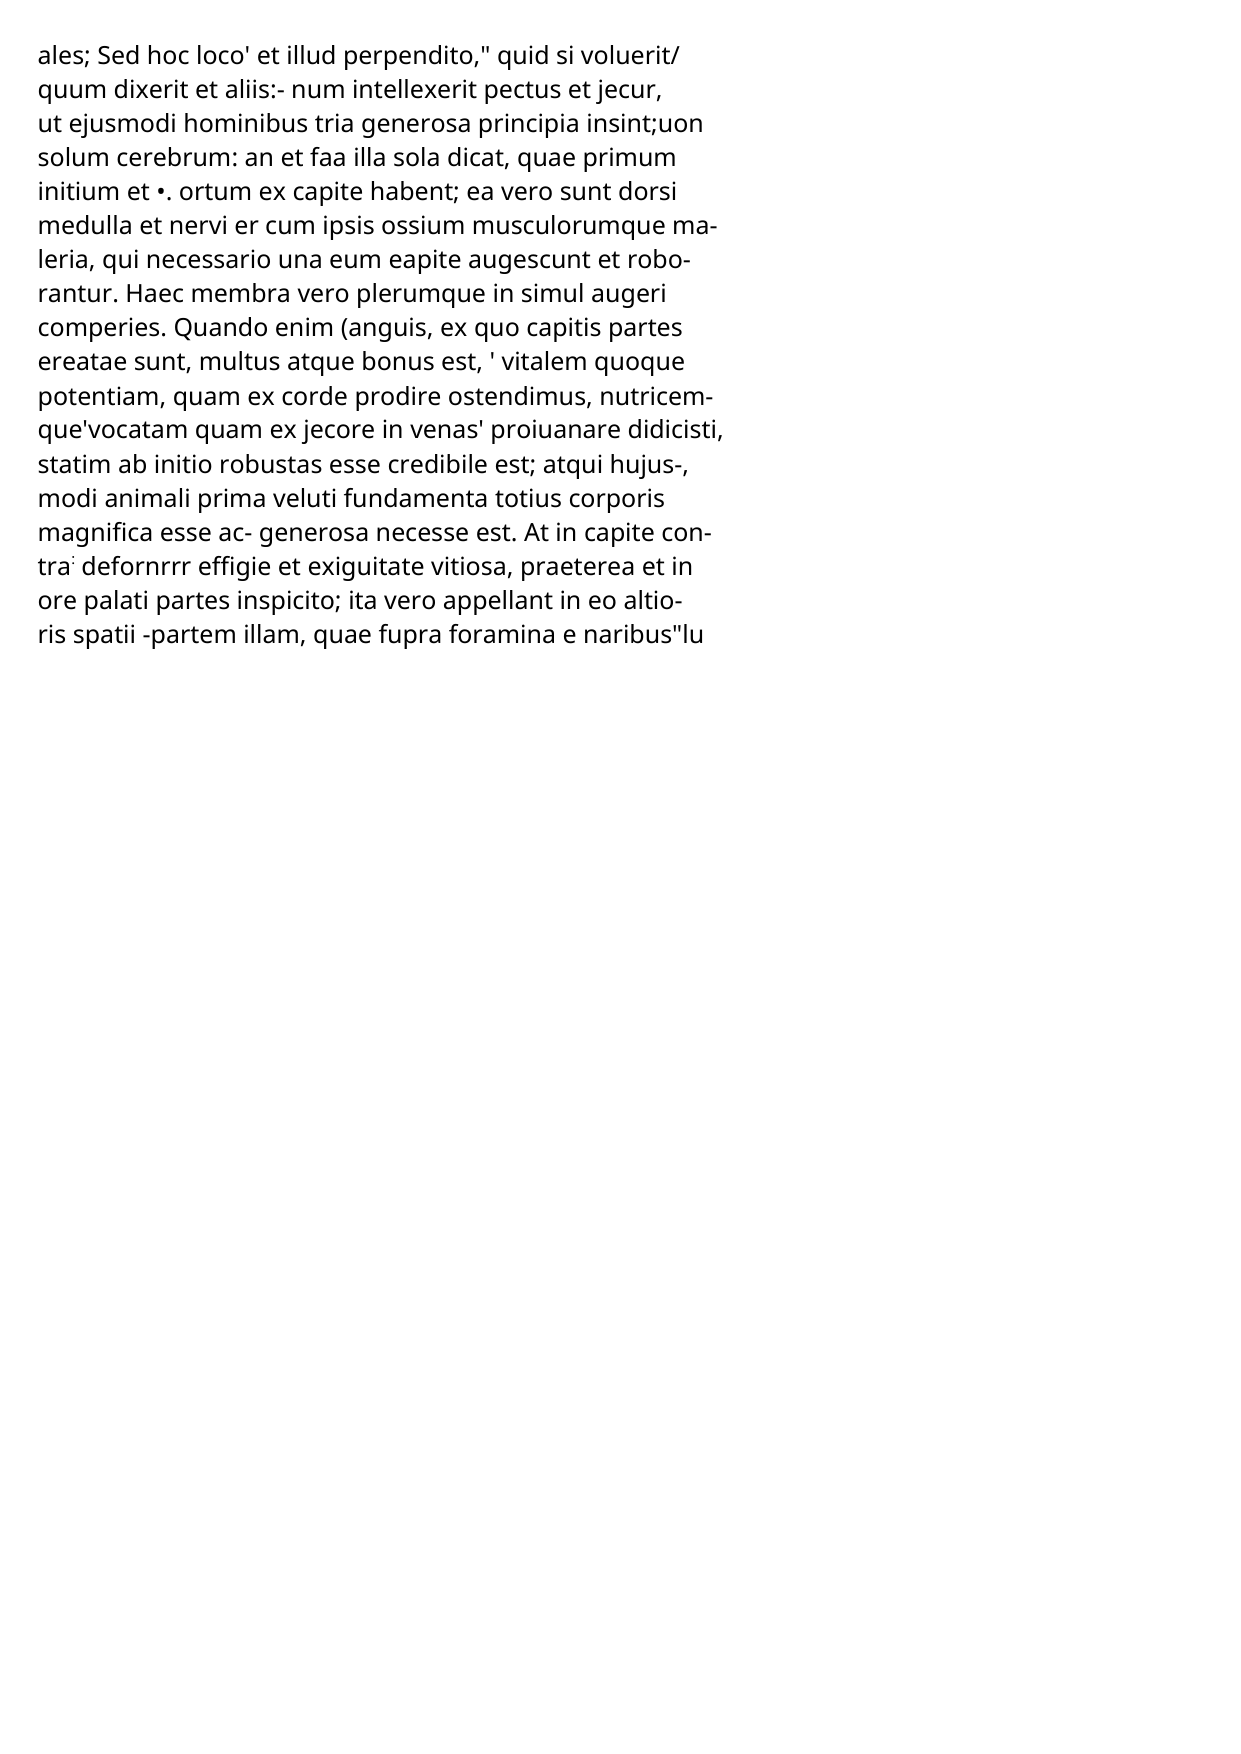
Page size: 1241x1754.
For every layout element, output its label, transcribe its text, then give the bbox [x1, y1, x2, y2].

text ales; Sed hoc loco' et illud perpendito," quid si voluerit/ quum dixerit et aliis:- num intellexerit pectus et jecur, ut ejusmodi hominibus tria generosa principia insint;uon solum cerebrum: an et faa illa sola dicat, quae primum initium et •. ortum ex capite habent; ea vero sunt dorsi medulla et nervi er cum ipsis ossium musculorumque ma- leria, qui necessario una eum eapite augescunt et robo- rantur. Haec membra vero plerumque in simul augeri comperies. Quando enim (anguis, ex quo capitis partes ereatae sunt, multus atque bonus est, ' vitalem quoque potentiam, quam ex corde prodire ostendimus, nutricem- que'vocatam quam ex jecore in venas' proiuanare didicisti, statim ab initio robustas esse credibile est; atqui hujus-, modi animali prima veluti fundamenta totius corporis magnifica esse ac- generosa necesse est. At in capite con- tra: defornrrr effigie et exiguitate vitiosa, praeterea et in ore palati partes inspicito; ita vero appellant in eo altio- ris spatii -partem illam, quae fupra foramina e naribus"lu [37, 37, 1203, 651]
